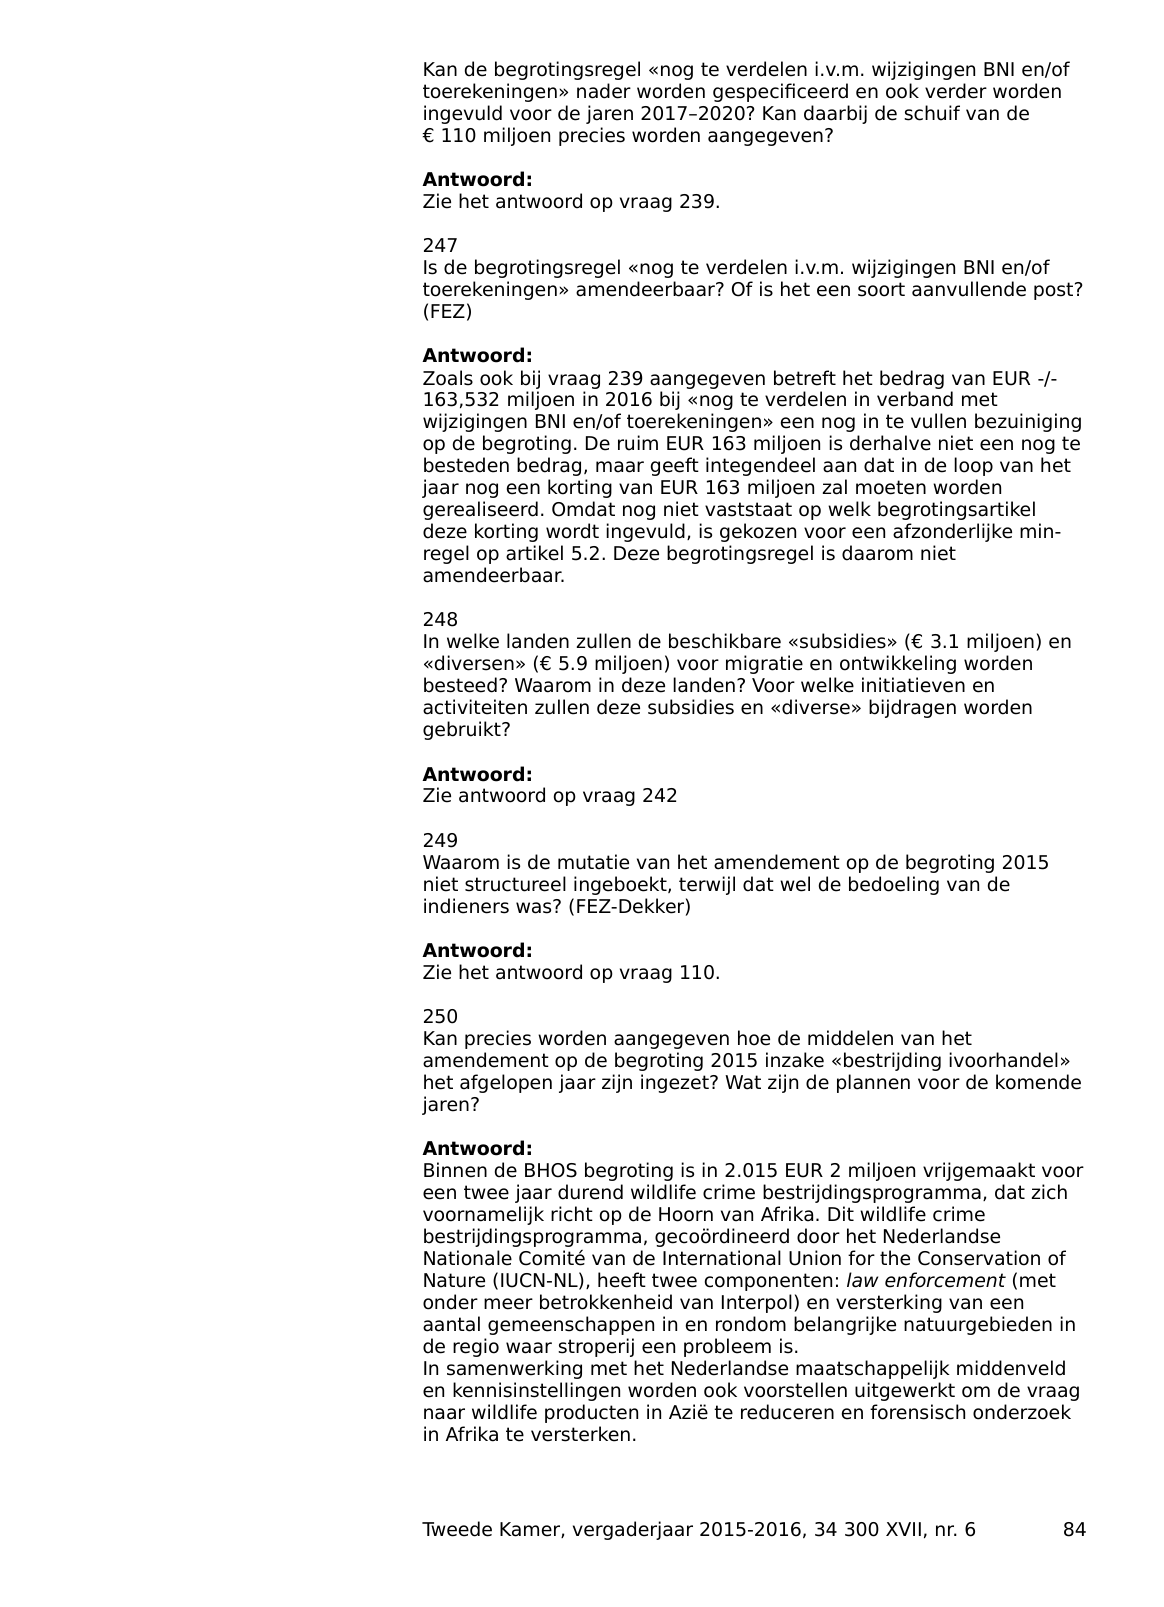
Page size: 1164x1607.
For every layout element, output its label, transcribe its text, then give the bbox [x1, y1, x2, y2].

text Kan de begrotingsregel «nog te verdelen i.v.m. wijzigingen BNI en/of toerekeningen» nader worden gespecificeerd en ook verder worden ingevuld voor de jaren 2017–2020? Kan daarbij de schuif van de € 110 miljoen precies worden aangegeven? [422, 59, 1087, 147]
text Antwoord: [422, 1138, 1087, 1160]
text In samenwerking met het Nederlandse maatschappelijk middenveld en kennisinstellingen worden ook voorstellen uitgewerkt om de vraag naar wildlife producten in Azië te reduceren en forensisch onderzoek in Afrika te versterken. [422, 1358, 1087, 1446]
text Antwoord: [422, 169, 1087, 191]
text 248 [422, 609, 1087, 631]
text Waarom is de mutatie van het amendement op de begroting 2015 niet structureel ingeboekt, terwijl dat wel de bedoeling van de indieners was? (FEZ-Dekker) [422, 852, 1087, 917]
text 250 [422, 1006, 1087, 1028]
text Zie antwoord op vraag 242 [422, 785, 1087, 807]
text In welke landen zullen de beschikbare «subsidies» (€ 3.1 miljoen) en «diversen» (€ 5.9 miljoen) voor migratie en ontwikkeling worden besteed? Waarom in deze landen? Voor welke initiatieven en activiteiten zullen deze subsidies en «diverse» bijdragen worden gebruikt? [422, 631, 1087, 741]
text Kan precies worden aangegeven hoe de middelen van het amendement op de begroting 2015 inzake «bestrijding ivoorhandel» het afgelopen jaar zijn ingezet? Wat zijn de plannen voor de komende jaren? [422, 1028, 1087, 1116]
text 247 [422, 235, 1087, 257]
text Zie het antwoord op vraag 239. [422, 191, 1087, 213]
text Is de begrotingsregel «nog te verdelen i.v.m. wijzigingen BNI en/of toerekeningen» amendeerbaar? Of is het een soort aanvullende post? (FEZ) [422, 257, 1087, 323]
text Antwoord: [422, 940, 1087, 962]
text Zoals ook bij vraag 239 aangegeven betreft het bedrag van EUR -/- 163,532 miljoen in 2016 bij «nog te verdelen in verband met wijzigingen BNI en/of toerekeningen» een nog in te vullen bezuiniging op de begroting. De ruim EUR 163 miljoen is derhalve niet een nog te besteden bedrag, maar geeft integendeel aan dat in de loop van het jaar nog een korting van EUR 163 miljoen zal moeten worden gerealiseerd. Omdat nog niet vaststaat op welk begrotingsartikel deze korting wordt ingevuld, is gekozen voor een afzonderlijke min-regel op artikel 5.2. Deze begrotingsregel is daarom niet amendeerbaar. [422, 367, 1087, 587]
text Zie het antwoord op vraag 110. [422, 962, 1087, 984]
text 249 [422, 829, 1087, 852]
text Binnen de BHOS begroting is in 2.015 EUR 2 miljoen vrijgemaakt voor een twee jaar durend wildlife crime bestrijdingsprogramma, dat zich voornamelijk richt op de Hoorn van Afrika. Dit wildlife crime bestrijdingsprogramma, gecoördineerd door het Nederlandse Nationale Comité van de International Union for the Conservation of Nature (IUCN-NL), heeft twee componenten: law enforcement (met onder meer betrokkenheid van Interpol) en versterking van een aantal gemeenschappen in en rondom belangrijke natuurgebieden in de regio waar stroperij een probleem is. [422, 1160, 1087, 1358]
text Antwoord: [422, 763, 1087, 785]
text Antwoord: [422, 345, 1087, 367]
